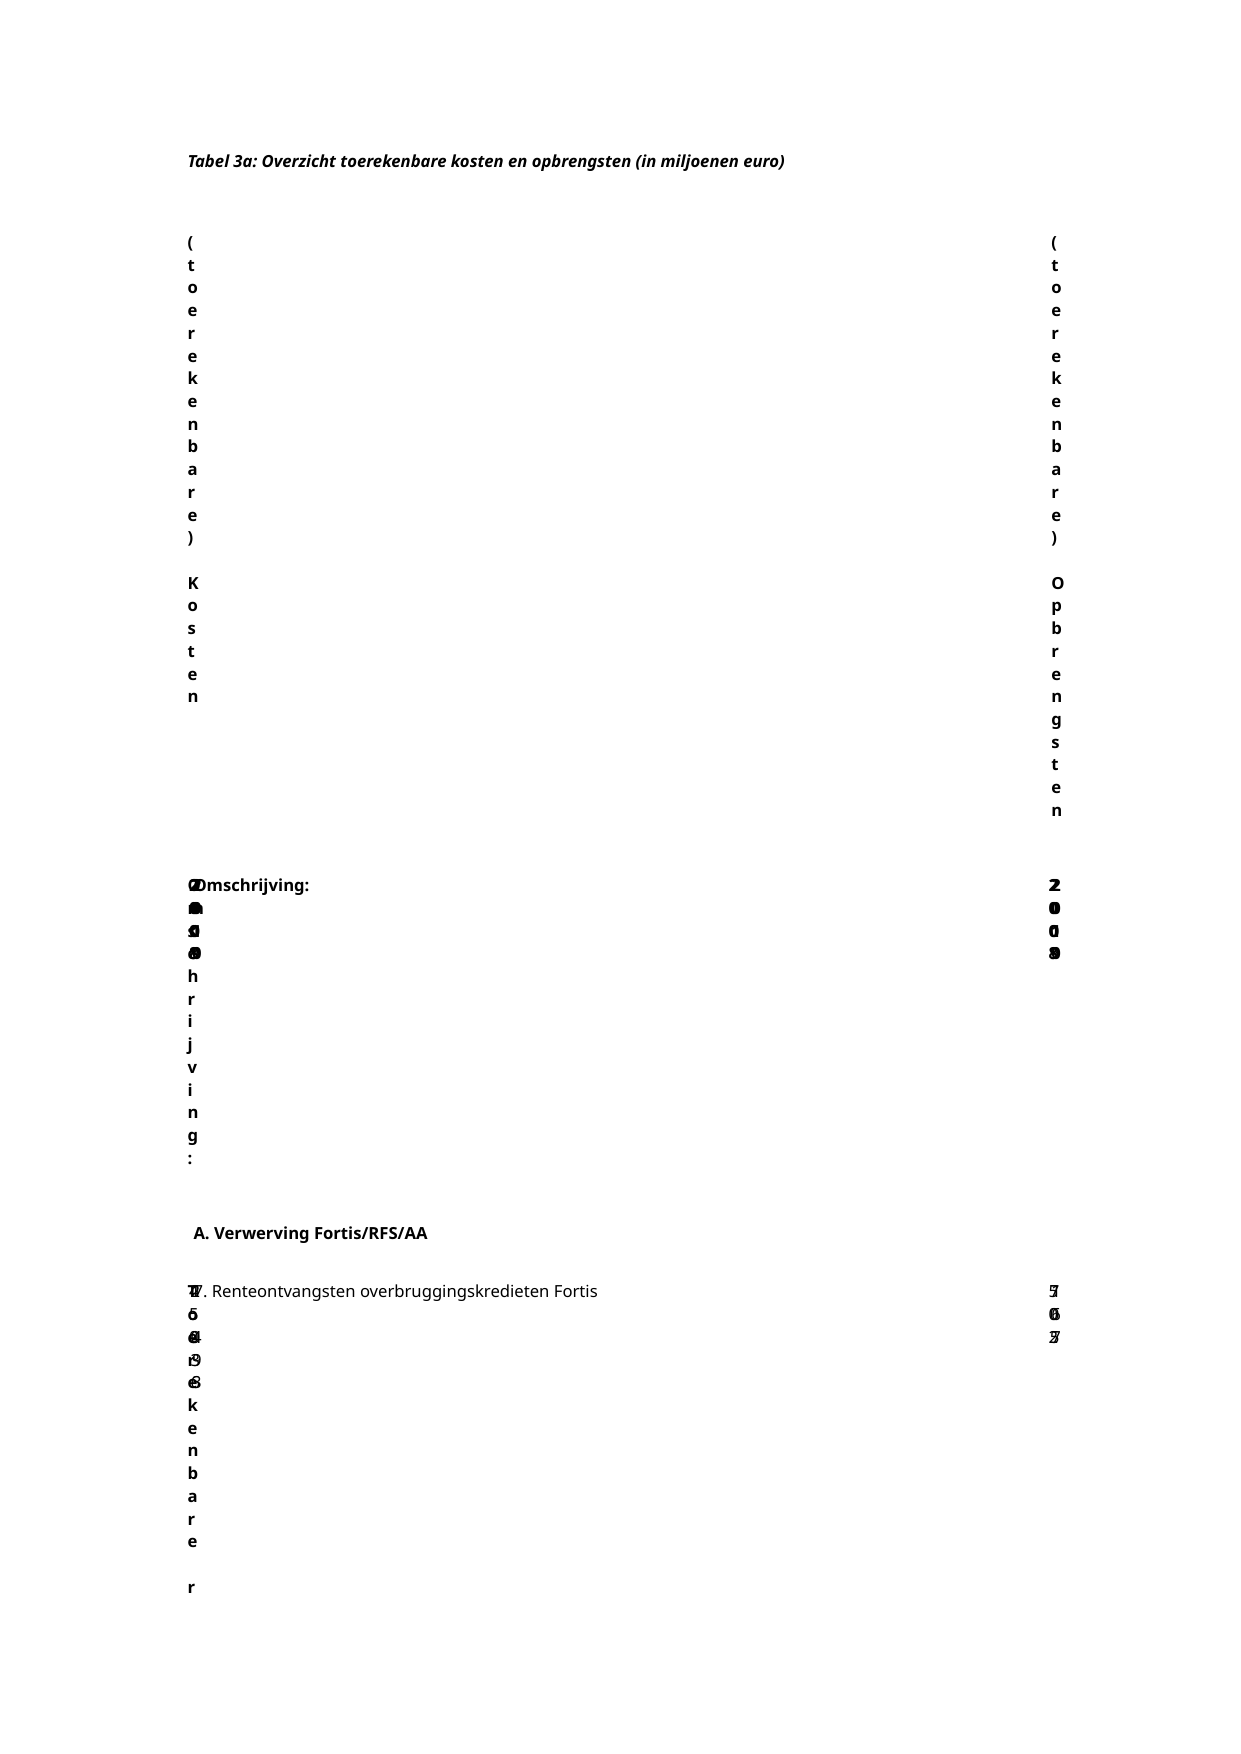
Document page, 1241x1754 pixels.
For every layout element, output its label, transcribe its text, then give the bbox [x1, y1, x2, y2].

table_header [193, 231, 1048, 874]
table_cell 7. Renteontvangsten overbruggingskredieten Fortis [193, 1280, 1048, 1598]
table_cell A. Verwerving Fortis/RFS/AA [193, 1222, 1048, 1280]
table_cell Omschrijving: [193, 874, 1048, 1222]
text Tabel 3a: Overzicht toerekenbare kosten en opbrengsten (in miljoenen euro) [187, 150, 1053, 173]
